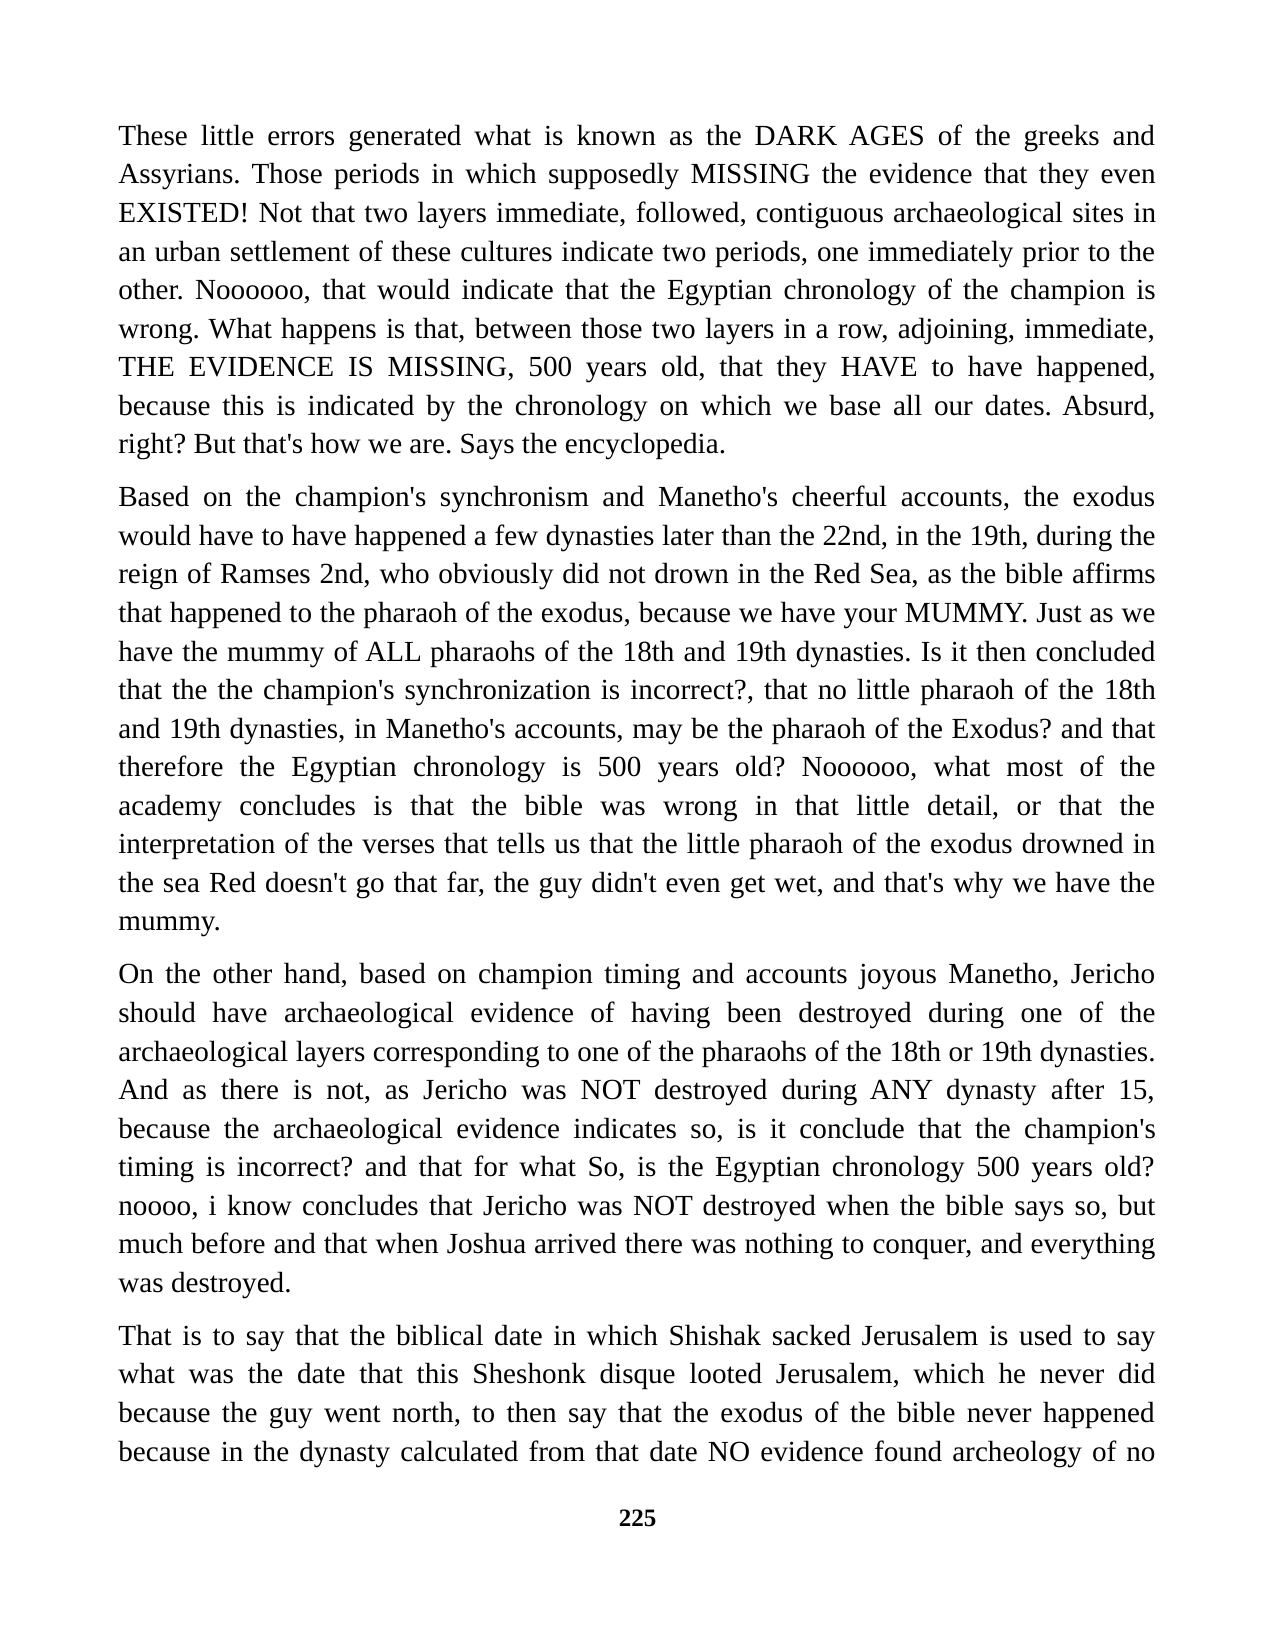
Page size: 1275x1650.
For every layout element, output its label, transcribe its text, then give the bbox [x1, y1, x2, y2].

text These little errors generated what is known as the DARK AGES of the greeks and Assyrians. Those periods in which supposedly MISSING the evidence that they even EXISTED! Not that two layers immediate, followed, contiguous archaeological sites in an urban settlement of these cultures indicate two periods, one immediately prior to the other. Noooooo, that would indicate that the Egyptian chronology of the champion is wrong. What happens is that, between those two layers in a row, adjoining, immediate, THE EVIDENCE IS MISSING, 500 years old, that they HAVE to have happened, because this is indicated by the chronology on which we base all our dates. Absurd, right? But that's how we are. Says the encyclopedia. [118, 118, 1157, 460]
text Based on the champion's synchronism and Manetho's cheerful accounts, the exodus would have to have happened a few dynasties later than the 22nd, in the 19th, during the reign of Ramses 2nd, who obviously did not drown in the Red Sea, as the bible affirms that happened to the pharaoh of the exodus, because we have your MUMMY. Just as we have the mummy of ALL pharaohs of the 18th and 19th dynasties. Is it then concluded that the the champion's synchronization is incorrect?, that no little pharaoh of the 18th and 19th dynasties, in Manetho's accounts, may be the pharaoh of the Exodus? and that therefore the Egyptian chronology is 500 years old? Noooooo, what most of the academy concludes is that the bible was wrong in that little detail, or that the interpretation of the verses that tells us that the little pharaoh of the exodus drowned in the sea Red doesn't go that far, the guy didn't even get wet, and that's why we have the mummy. [118, 479, 1157, 937]
text That is to say that the biblical date in which Shishak sacked Jerusalem is used to say what was the date that this Sheshonk disque looted Jerusalem, which he never did because the guy went north, to then say that the exodus of the bible never happened because in the dynasty calculated from that date NO evidence found archeology of no [118, 1318, 1157, 1467]
text On the other hand, based on champion timing and accounts joyous Manetho, Jericho should have archaeological evidence of having been destroyed during one of the archaeological layers corresponding to one of the pharaohs of the 18th or 19th dynasties. And as there is not, as Jericho was NOT destroyed during ANY dynasty after 15, because the archaeological evidence indicates so, is it conclude that the champion's timing is incorrect? and that for what So, is the Egyptian chronology 500 years old? noooo, i know concludes that Jericho was NOT destroyed when the bible says so, but much before and that when Joshua arrived there was nothing to conquer, and everything was destroyed. [118, 957, 1157, 1298]
